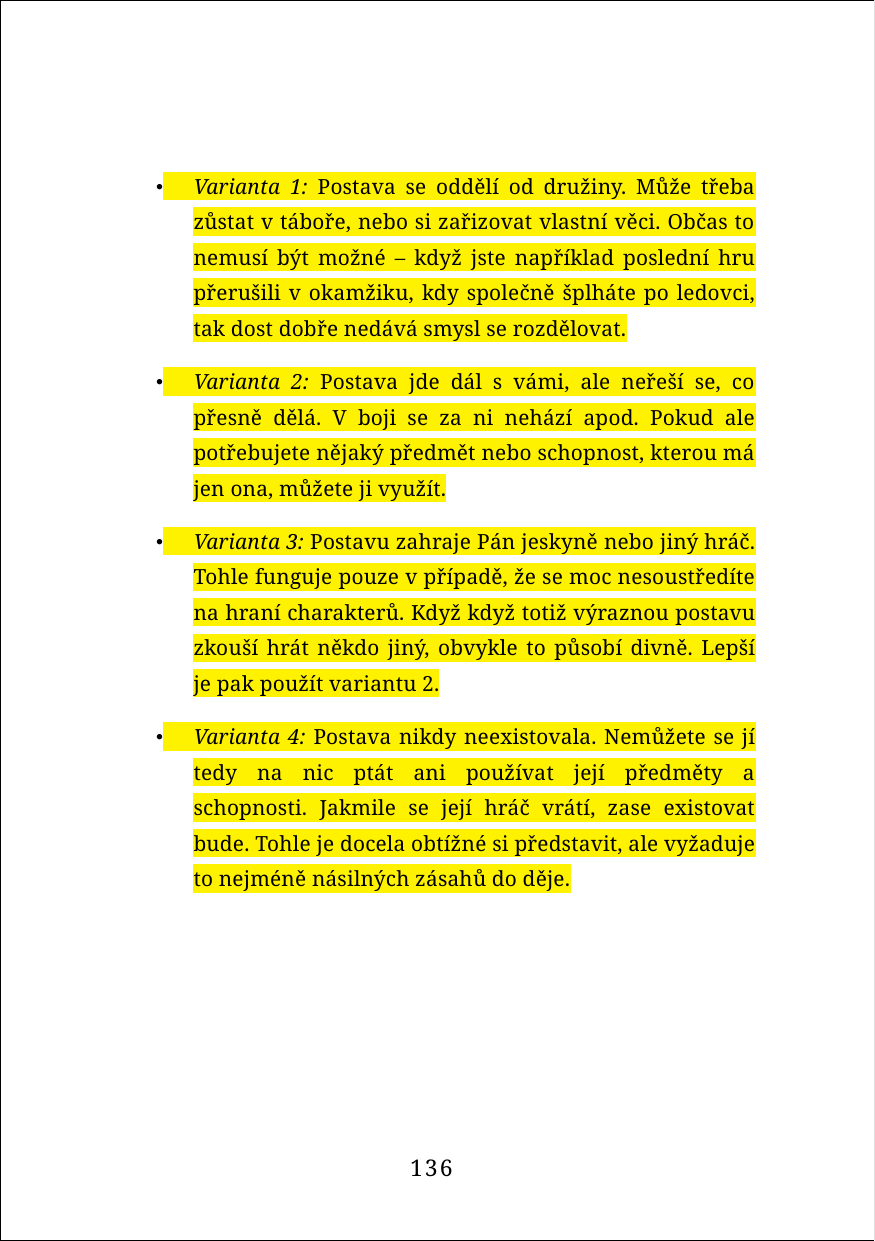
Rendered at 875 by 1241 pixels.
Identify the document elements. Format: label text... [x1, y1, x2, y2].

list Varianta 4: Postava nikdy neexistovala. Nemůžete se jí tedy na nic ptát ani používat její předměty a schopnosti. Jakmile se její hráč vrátí, zase existovat bude. Tohle je docela obtížné si představit, ale vyžaduje to nejméně násilných zásahů do děje. [156, 722, 756, 893]
list Varianta 2: Postava jde dál s vámi, ale neřeší se, co přesně dělá. V boji se za ni nehází apod. Pokud ale potřebujete nějaký předmět nebo schopnost, kterou má jen ona, můžete ji využít. [156, 367, 756, 502]
list Varianta 3: Postavu zahraje Pán jeskyně nebo jiný hráč. Tohle funguje pouze v případě, že se moc nesoustředíte na hraní charakterů. Když když totiž výraznou postavu zkouší hrát někdo jiný, obvykle to působí divně. Lepší je pak použít variantu 2. [156, 527, 756, 697]
list Varianta 1: Postava se oddělí od družiny. Může třeba zůstat v táboře, nebo si zařizovat vlastní věci. Občas to nemusí být možné – když jste například poslední hru přerušili v okamžiku, kdy společně šplháte po ledovci, tak dost dobře nedává smysl se rozdělovat. [156, 172, 756, 342]
